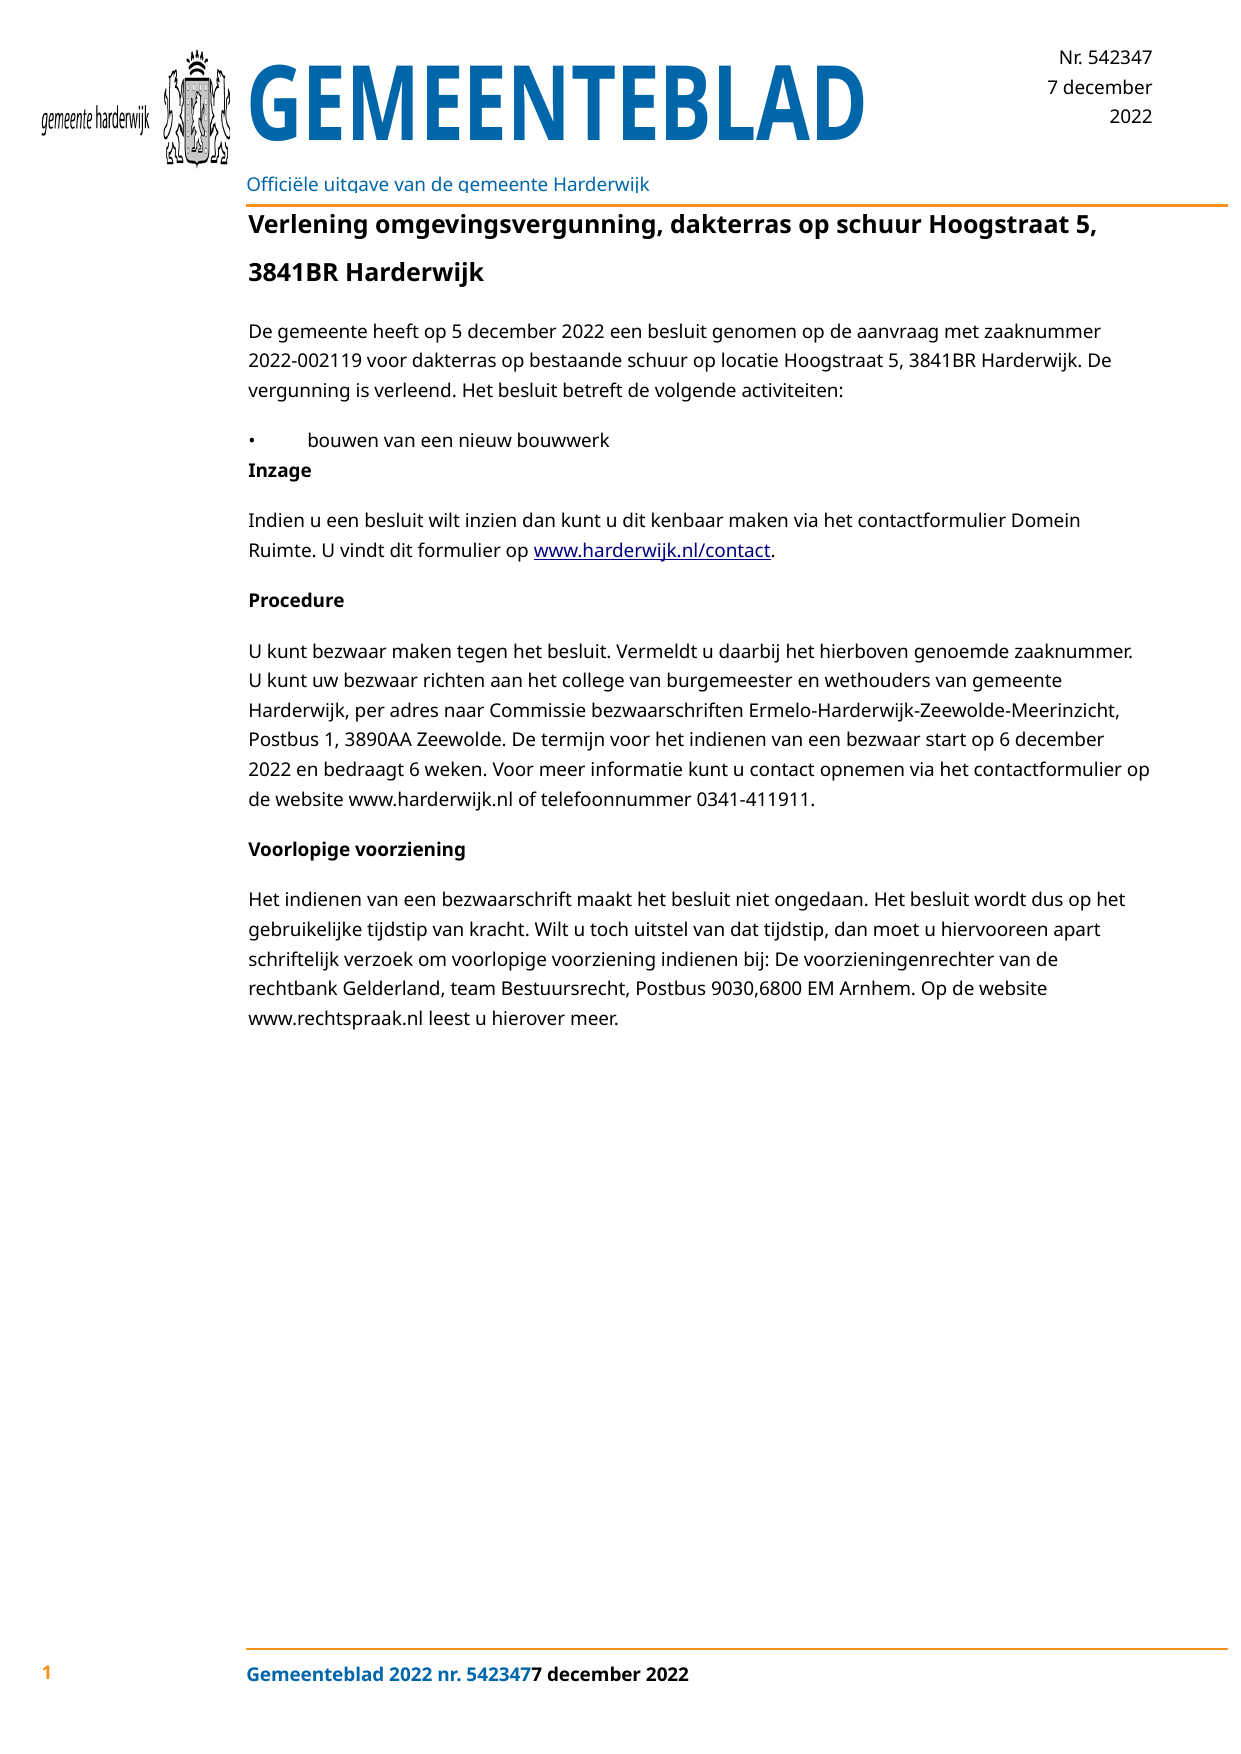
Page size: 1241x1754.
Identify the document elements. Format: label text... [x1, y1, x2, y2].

list bouwen van een nieuw bouwwerk [248, 427, 1152, 453]
text Het indienen van een bezwaarschrift maakt het besluit niet ongedaan. Het besluit wordt dus op het gebruikelijke tijdstip van kracht. Wilt u toch uitstel van dat tijdstip, dan moet u hiervooreen apart schriftelijk verzoek om voorlopige voorziening indienen bij: De voorzieningenrechter van de rechtbank Gelderland, team Bestuursrecht, Postbus 9030,6800 EM Arnhem. Op de website www.rechtspraak.nl leest u hierover meer. [248, 887, 1152, 1031]
picture [41, 47, 231, 172]
text Indien u een besluit wilt inzien dan kunt u dit kenbaar maken via het contactformulier Domein Ruimte. U vindt dit formulier op www.harderwijk.nl/contact. [248, 507, 1152, 563]
text Procedure [248, 587, 1152, 613]
text De gemeente heeft op 5 december 2022 een besluit genomen op de aanvraag met zaaknummer 2022-002119 voor dakterras op bestaande schuur op locatie Hoogstraat 5, 3841BR Harderwijk. De vergunning is verleend. Het besluit betreft de volgende activiteiten: [248, 318, 1152, 403]
text U kunt bezwaar maken tegen het besluit. Vermeldt u daarbij het hierboven genoemde zaaknummer. U kunt uw bezwaar richten aan het college van burgemeester en wethouders van gemeente Harderwijk, per adres naar Commissie bezwaarschriften Ermelo-Harderwijk-Zeewolde-Meerinzicht, Postbus 1, 3890AA Zeewolde. De termijn voor het indienen van een bezwaar start op 6 december 2022 en bedraagt 6 weken. Voor meer informatie kunt u contact opnemen via het contactformulier op de website www.harderwijk.nl of telefoonnummer 0341-411911. [248, 638, 1152, 812]
text Verlening omgevingsvergunning, dakterras op schuur Hoogstraat 5, 3841BR Harderwijk [248, 207, 1152, 288]
text Voorlopige voorziening [248, 836, 1152, 862]
text Inzage [248, 457, 1152, 483]
